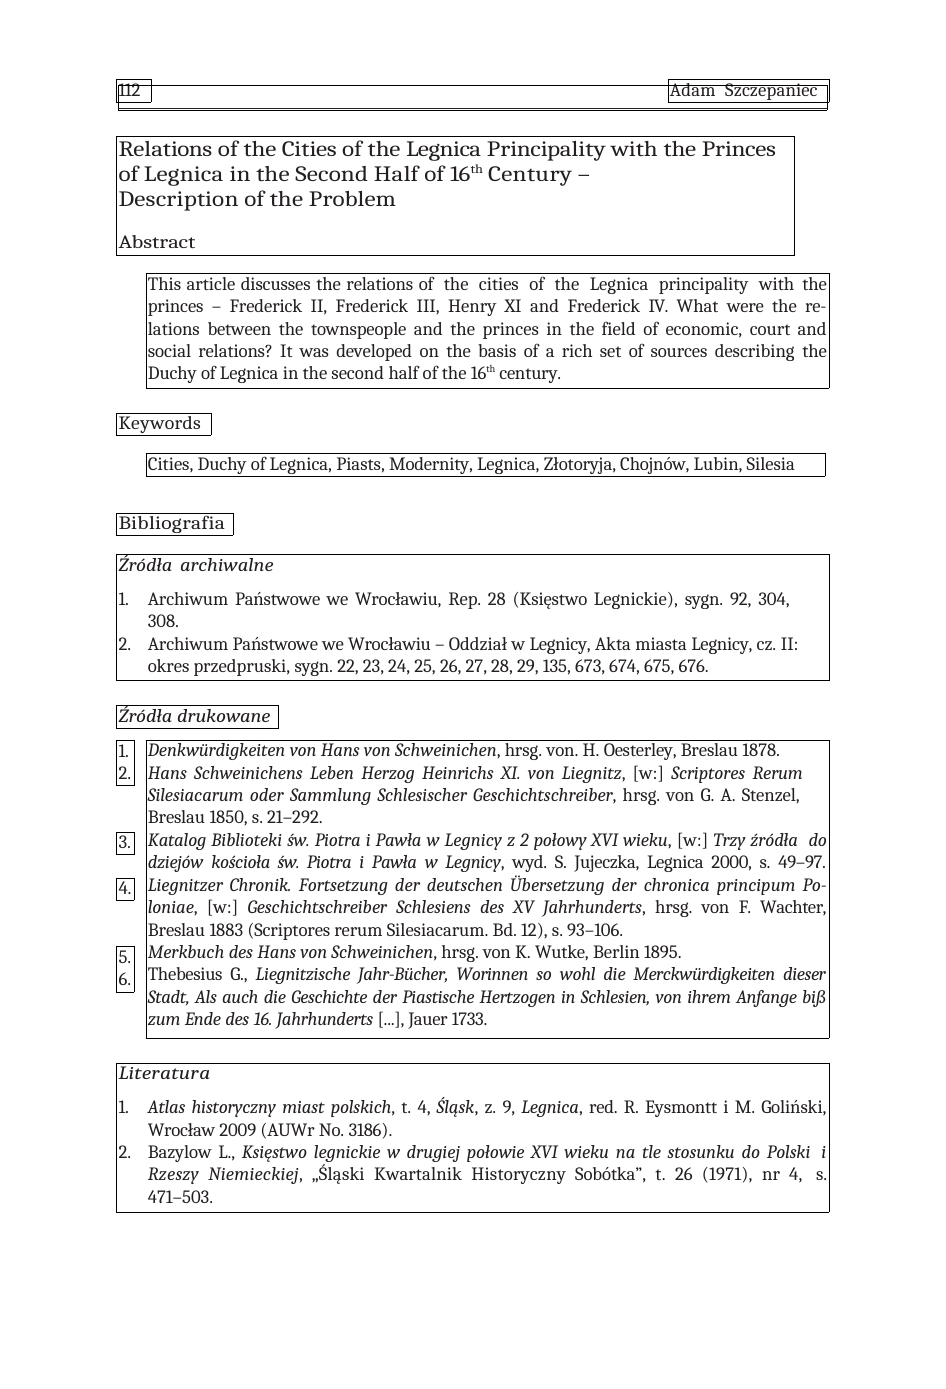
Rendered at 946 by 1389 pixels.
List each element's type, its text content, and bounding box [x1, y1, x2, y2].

text Merkbuch des Hans von Schweinichen, hrsg. von K. Wutke, Berlin 1895. [148, 941, 829, 963]
text Description of the Problem [118, 187, 794, 212]
text [118, 80, 151, 85]
text 3. [118, 833, 134, 853]
text 5. [118, 947, 134, 968]
text Źródła archiwalne [118, 555, 829, 576]
text Katalog Biblioteki św. Piotra i Pawła w Legnicy z 2 połowy XVI wieku, [w:] Trzy źródła do dziejów kościoła św. Piotra i Pawła w Legnicy, wyd. S. Jujeczka, Legnica 2000, s. 49–97. Liegnitzer Chronik. Fortsetzung der deutschen Übersetzung der chronica principum Po- loniae, [w:] Geschichtschreiber Schlesiens des XV Jahrhunderts, hrsg. von F. Wachter, Breslau 1883 (Scriptores rerum Silesiacarum. Bd. 12), s. 93–106. [148, 829, 827, 941]
text 1. [118, 741, 134, 761]
text 6. [118, 969, 134, 990]
text This article discusses the relations of the cities of the Legnica principality with the princes – Frederick II, Frederick III, Henry XI and Frederick IV. What were the re- lations between the townspeople and the princes in the field of economic, court and social relations? It was developed on the basis of a rich set of sources describing the Duchy of Legnica in the second half of the 16th century. [148, 274, 827, 384]
text Denkwürdigkeiten von Hans von Schweinichen, hrsg. von. H. Oesterley, Breslau 1878. Hans Schweinichens Leben Herzog Heinrichs XI. von Liegnitz, [w:] Scriptores Rerum Silesiacarum oder Sammlung Schlesischer Geschichtschreiber, hrsg. von G. A. Stenzel, Breslau 1850, s. 21–292. [148, 741, 827, 829]
text 112 [119, 86, 151, 101]
text 4. [118, 879, 134, 899]
list Archiwum Państwowe we Wrocławiu – Oddział w Legnicy, Akta miasta Legnicy, cz. II: okres przedpruski, sygn. 22, 23, 24, 25, 26, 27, 28, 29, 135, 673, 674, 675, 676. [118, 633, 827, 677]
text Keywords [118, 414, 211, 434]
text Źródła drukowane [118, 706, 278, 727]
list Atlas historyczny miast polskich, t. 4, Śląsk, z. 9, Legnica, red. R. Eysmontt i M. Goliński, Wrocław 2009 (AUWr No. 3186). [118, 1097, 827, 1141]
text Bibliografia [118, 514, 233, 534]
text Literatura [118, 1064, 829, 1084]
text Abstract [118, 231, 794, 253]
text Thebesius G., Liegnitzische Jahr-Bücher, Worinnen so wohl die Merckwürdigkeiten dieser Stadt, Als auch die Geschichte der Piastische Hertzogen in Schlesien, von ihrem Anfange biß zum Ende des 16. Jahrhunderts [...], Jauer 1733. [148, 964, 827, 1030]
text 2. [118, 762, 134, 784]
text Adam Szczepaniec [669, 80, 829, 101]
text Relations of the Cities of the Legnica Principality with the Princes of Legnica in the Second Half of 16th Century – [118, 137, 792, 187]
list Archiwum Państwowe we Wrocławiu, Rep. 28 (Księstwo Legnickie), sygn. 92, 304, 308. [118, 588, 827, 632]
text Cities, Duchy of Legnica, Piasts, Modernity, Legnica, Złotoryja, Chojnów, Lubin, Silesia [148, 454, 825, 474]
list Bazylow L., Księstwo legnickie w drugiej połowie XVI wieku na tle stosunku do Polski i Rzeszy Niemieckiej, „Śląski Kwartalnik Historyczny Sobótka”, t. 26 (1971), nr 4, s. 471–503. [118, 1142, 827, 1208]
